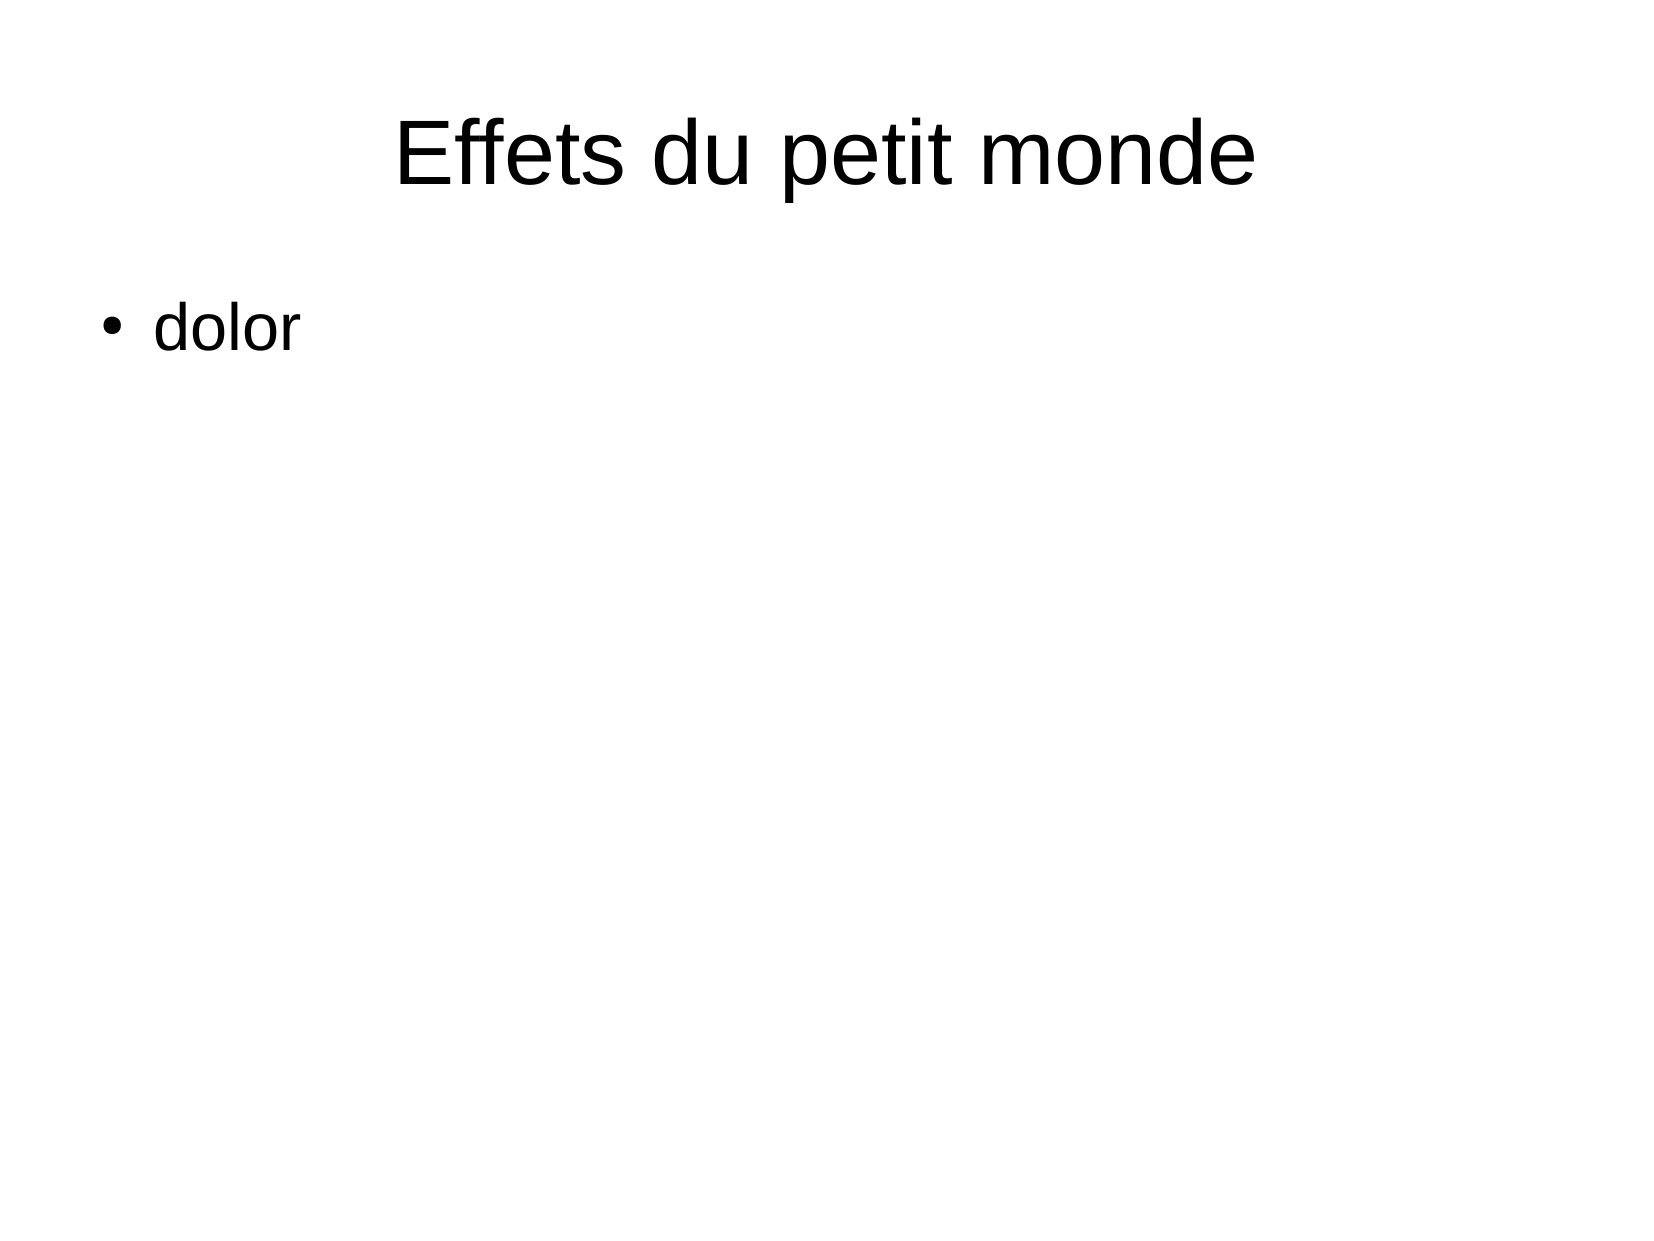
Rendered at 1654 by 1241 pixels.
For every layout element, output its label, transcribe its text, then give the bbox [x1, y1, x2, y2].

title Effets du petit monde [82, 49, 1571, 257]
list dolor [82, 290, 1571, 1010]
